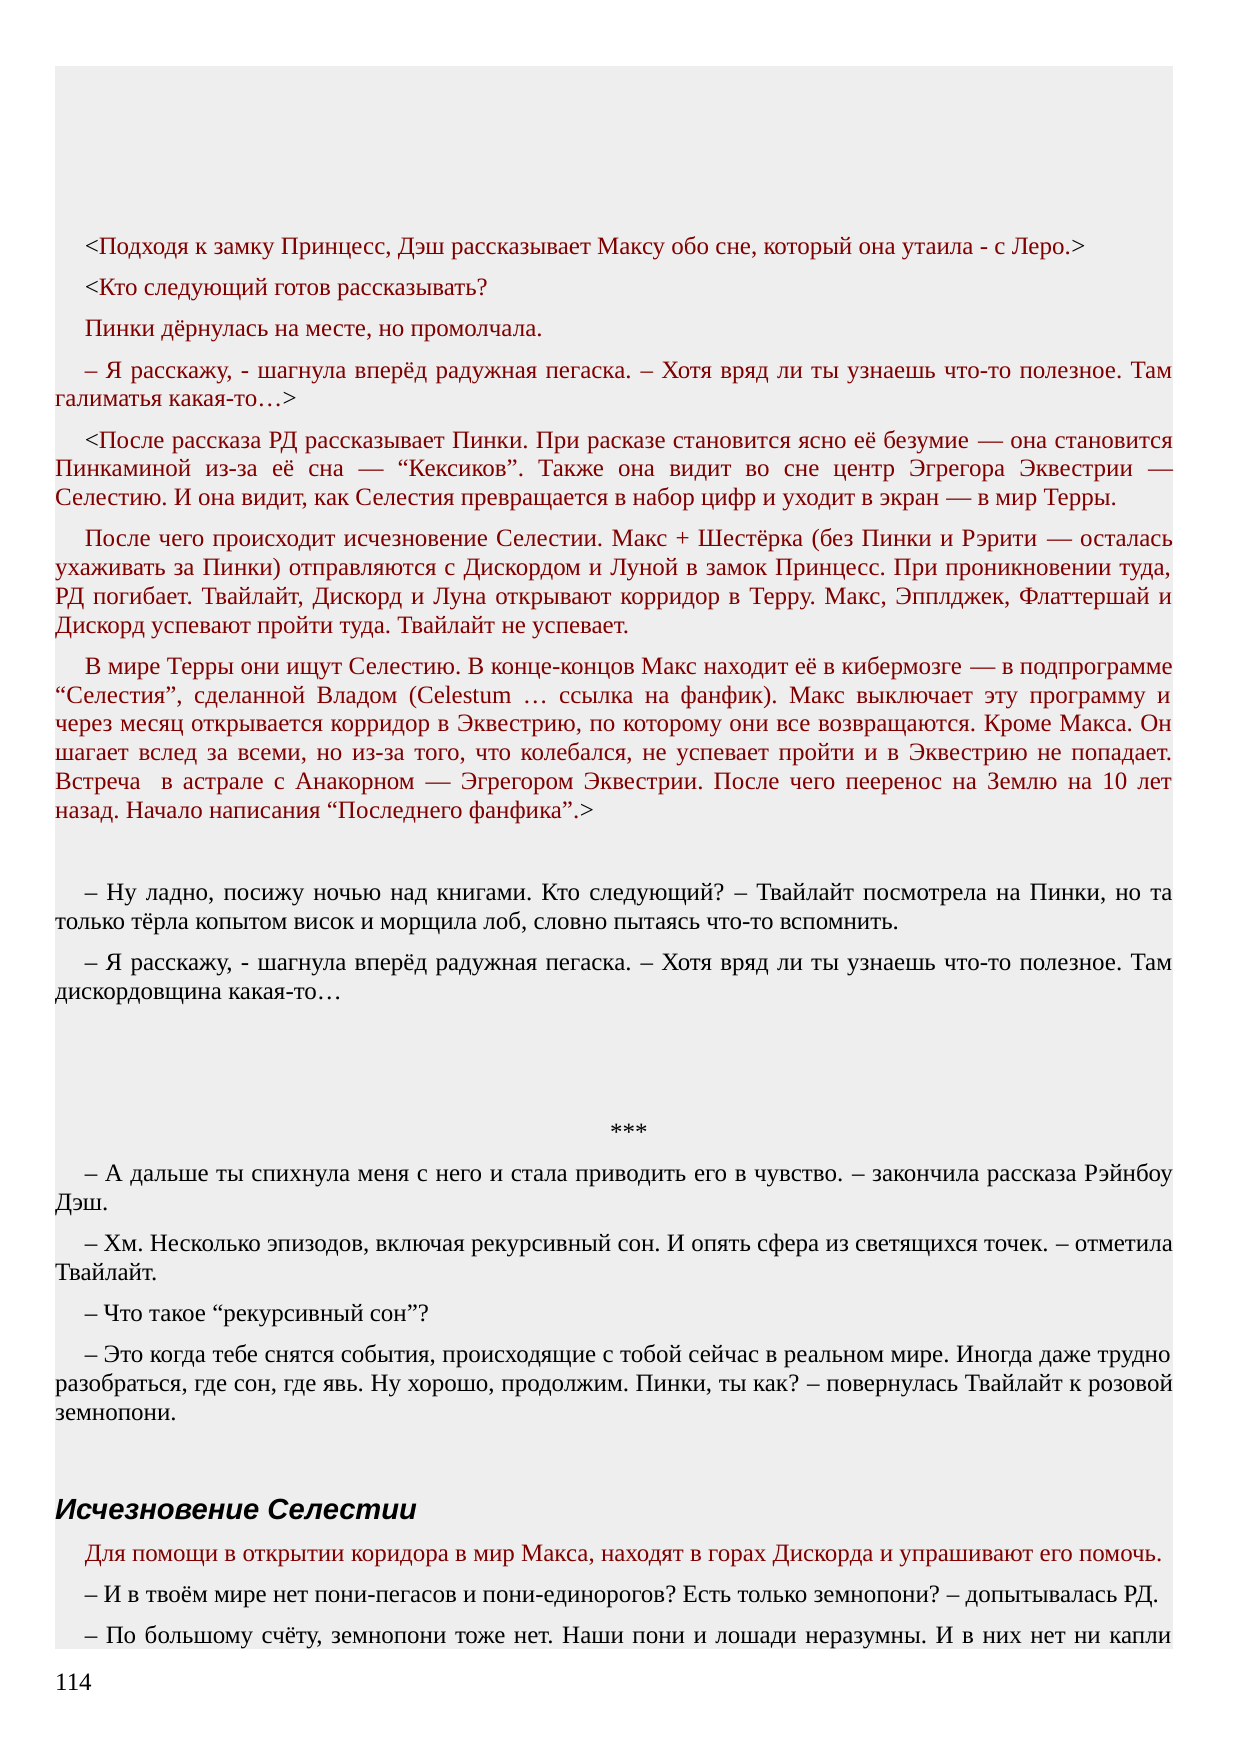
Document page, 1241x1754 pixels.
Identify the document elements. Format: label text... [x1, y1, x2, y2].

text – Хм. Несколько эпизодов, включая рекурсивный сон. И опять сфера из светящихся точек. – отметила Твайлайт. [55, 1228, 1173, 1286]
text <После рассказа РД рассказывает Пинки. При расказе становится ясно её безумие — она становится Пинкаминой из-за её сна — “Кексиков”. Также она видит во сне центр Эгрегора Эквестрии — Селестию. И она видит, как Селестия превращается в набор цифр и уходит в экран — в мир Терры. [55, 425, 1173, 511]
text – Я расскажу, - шагнула вперёд радужная пегаска. – Хотя вряд ли ты узнаешь что-то полезное. Там галиматья какая-то…> [55, 355, 1173, 412]
text <Подходя к замку Принцесс, Дэш рассказывает Максу обо сне, который она утаила - с Леро.> [55, 231, 1173, 260]
subtitle Исчезновение Селестии [55, 1492, 1173, 1526]
text – Я расскажу, - шагнула вперёд радужная пегаска. – Хотя вряд ли ты узнаешь что-то полезное. Там дискордовщина какая-то… [55, 947, 1173, 1005]
text Пинки дёрнулась на месте, но промолчала. [55, 313, 1173, 342]
text *** [55, 1117, 1173, 1146]
text После чего происходит исчезновение Селестии. Макс + Шестёрка (без Пинки и Рэрити — осталась ухаживать за Пинки) отправляются с Дискордом и Луной в замок Принцесс. При проникновении туда, РД погибает. Твайлайт, Дискорд и Луна открывают корридор в Терру. Макс, Эпплджек, Флаттершай и Дискорд успевают пройти туда. Твайлайт не успевает. [55, 523, 1173, 638]
text – Это когда тебе снятся события, происходящие с тобой сейчас в реальном мире. Иногда даже трудно разобраться, где сон, где явь. Ну хорошо, продолжим. Пинки, ты как? – повернулась Твайлайт к розовой земнопони. [55, 1339, 1173, 1426]
text В мире Терры они ищут Селестию. В конце-концов Макс находит её в кибермозге — в подпрограмме “Селестия”, сделанной Владом (Celestum … ссылка на фанфик). Макс выключает эту программу и через месяц открывается корридор в Эквестрию, по которому они все возвращаются. Кроме Макса. Он шагает вслед за всеми, но из-за того, что колебался, не успевает пройти и в Эквестрию не попадает. Встреча в астрале с Анакорном — Эгрегором Эквестрии. После чего пееренос на Землю на 10 лет назад. Начало написания “Последнего фанфика”.> [55, 651, 1173, 823]
text – Что такое “рекурсивный сон”? [55, 1298, 1173, 1327]
text <Кто следующий готов рассказывать? [55, 272, 1173, 301]
text – И в твоём мире нет пони-пегасов и пони-единорогов? Есть только земнопони? – допытывалась РД. [55, 1579, 1173, 1608]
text – Ну ладно, посижу ночью над книгами. Кто следующий? – Твайлайт посмотрела на Пинки, но та только тёрла копытом висок и морщила лоб, словно пытаясь что-то вспомнить. [55, 877, 1173, 935]
text Для помощи в открытии коридора в мир Макса, находят в горах Дискорда и упрашивают его помочь. [55, 1538, 1173, 1567]
text – По большому счёту, земнопони тоже нет. Наши пони и лошади неразумны. И в них нет ни капли [55, 1621, 1173, 1649]
text – А дальше ты спихнула меня с него и стала приводить его в чувство. – закончила рассказа Рэйнбоу Дэш. [55, 1158, 1173, 1216]
